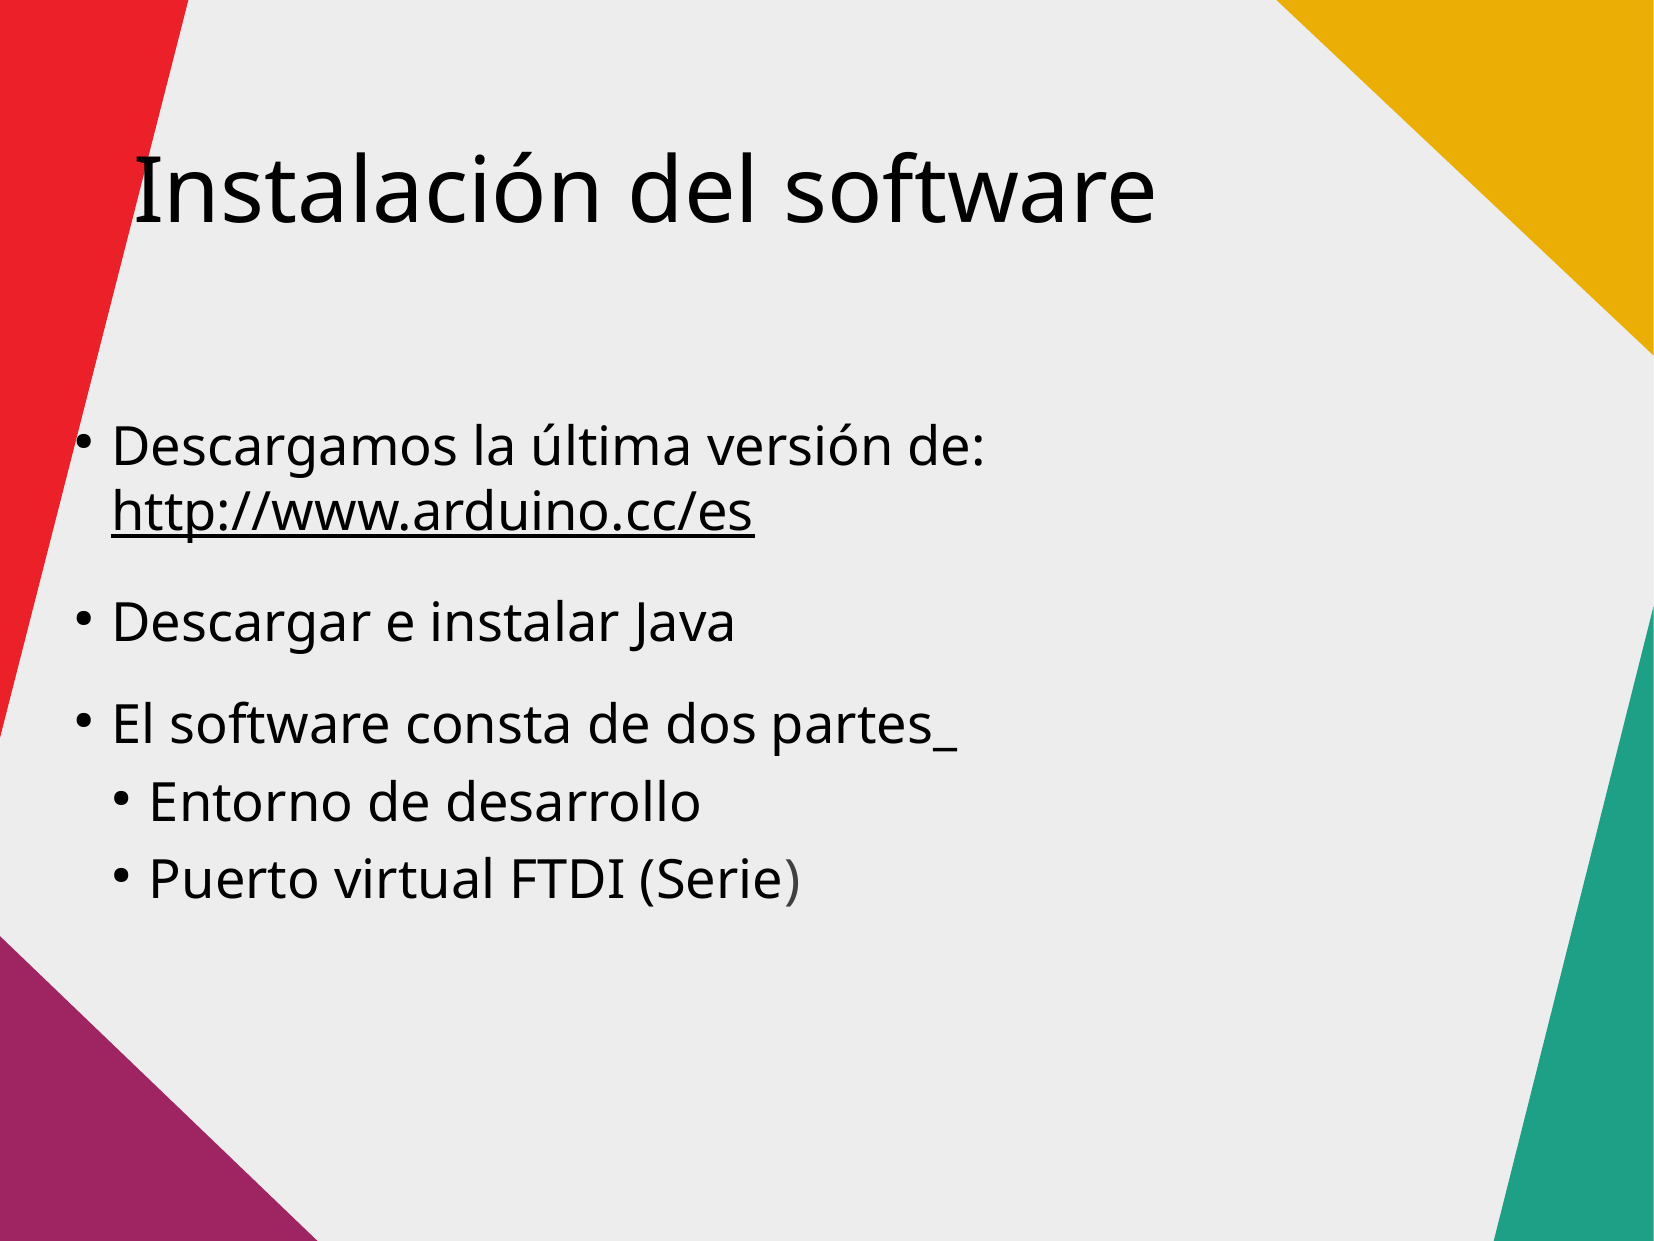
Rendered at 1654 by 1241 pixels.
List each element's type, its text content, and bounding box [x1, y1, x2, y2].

title Instalación del software [118, 87, 1595, 249]
list Descargamos la última versión de: http://www.arduino.cc/es Descargar e instalar Java El software consta de dos partes_ Entorno de desarrollo Puerto virtual FTDI (Serie) [59, 403, 1595, 1146]
